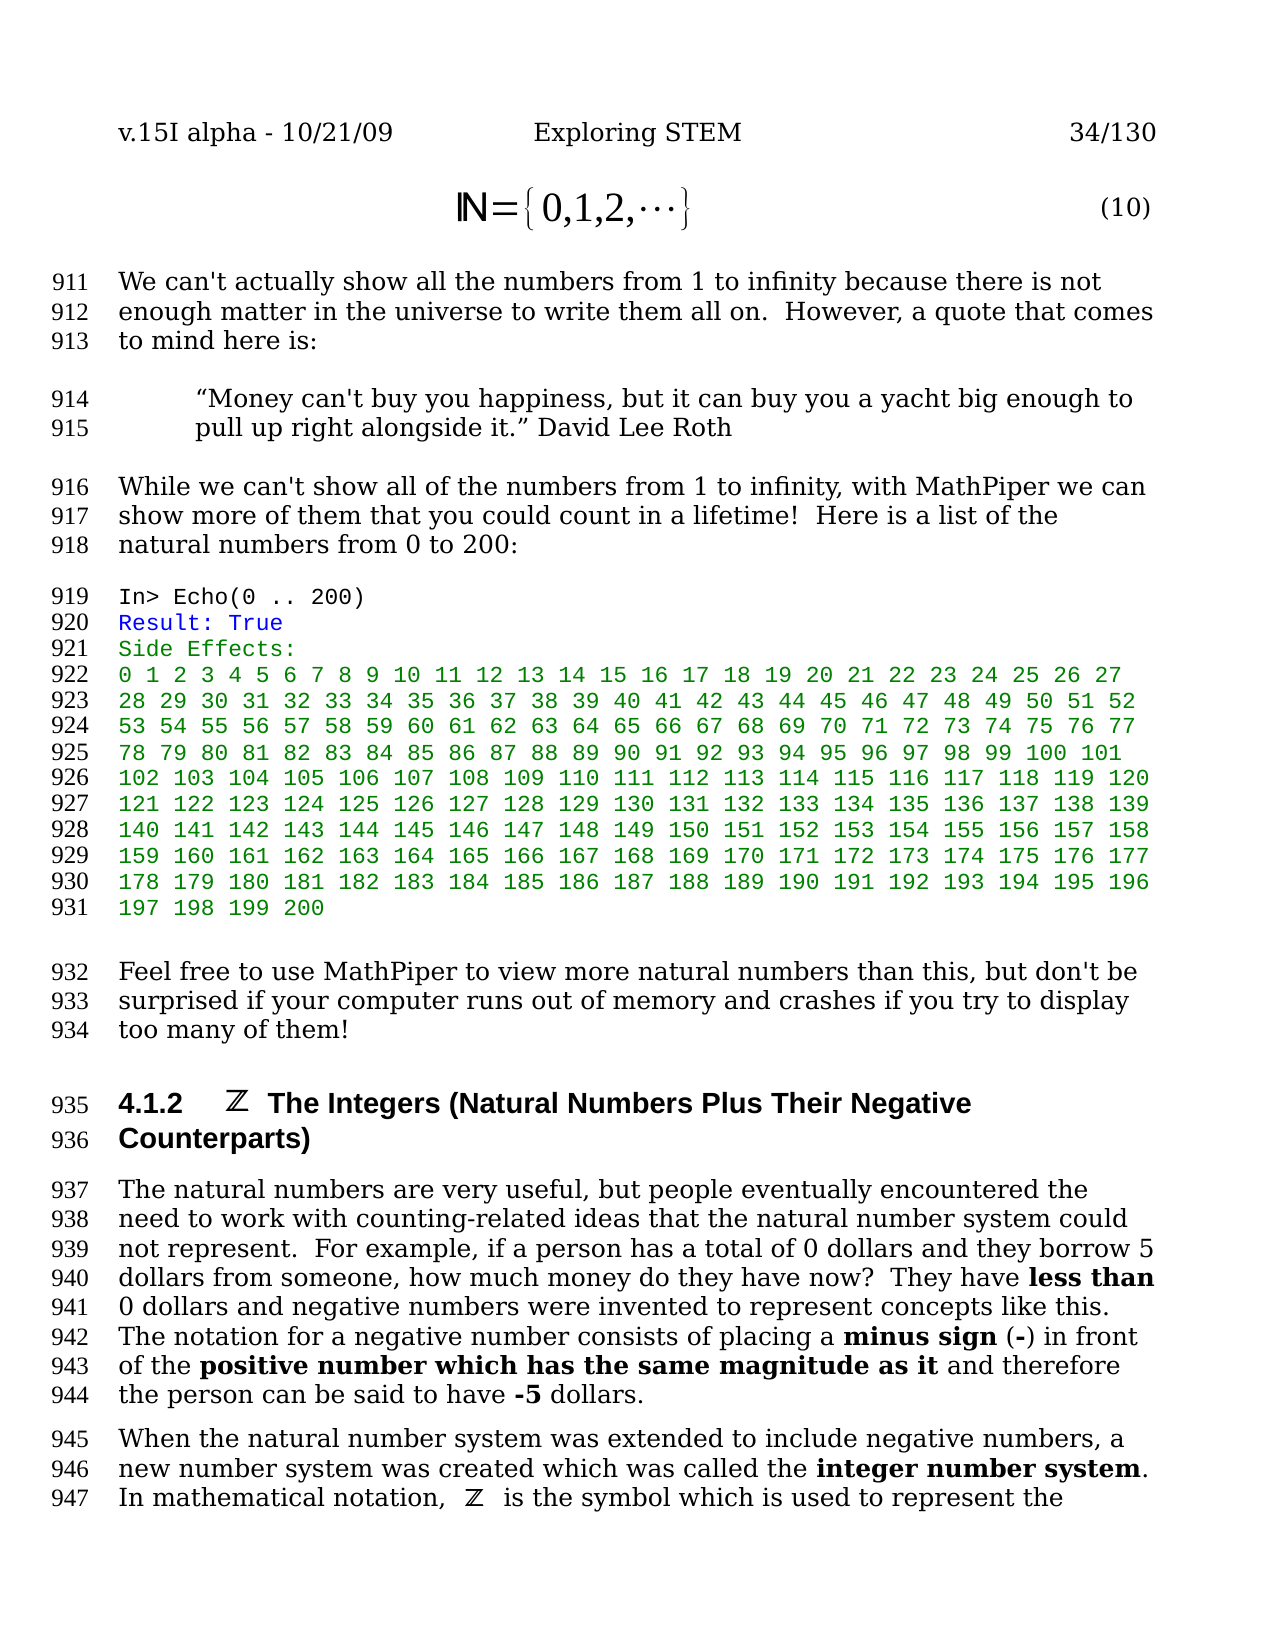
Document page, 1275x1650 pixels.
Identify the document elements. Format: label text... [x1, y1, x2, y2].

text While we can't show all of the numbers from 1 to infinity, with MathPiper we can show more of them that you could count in a lifetime! Here is a list of the natural numbers from 0 to 200: [118, 472, 1157, 559]
text When the natural number system was extended to include negative numbers, a new number system was created which was called the integer number system. In mathematical notation,is the symbol which is used to represent the [118, 1425, 1157, 1513]
text Feel free to use MathPiper to view more natural numbers than this, but don't be surprised if your computer runs out of memory and crashes if you try to display too many of them! [118, 957, 1157, 1045]
subtitle The Integers (Natural Numbers Plus Their Negative Counterparts) [118, 1084, 1157, 1154]
text Side Effects: [118, 637, 1157, 663]
table_header [118, 177, 1041, 238]
text Result: True [118, 611, 1157, 637]
text In> Echo(0 .. 200) [118, 585, 1157, 611]
table_header (10) [1041, 177, 1157, 238]
text “Money can't buy you happiness, but it can buy you a yacht big enough to pull up right alongside it.” David Lee Roth [195, 384, 1157, 443]
text 0 1 2 3 4 5 6 7 8 9 10 11 12 13 14 15 16 17 18 19 20 21 22 23 24 25 26 27 28 29 30 31 32 33 34 35 36 37 38 39 40 41 42 43 44 45 46 47 48 49 50 51 52 53 54 55 56 57 58 59 60 61 62 63 64 65 66 67 68 69 70 71 72 73 74 75 76 77 78 79 80 81 82 83 84 85 86 87 88 89 90 91 92 93 94 95 96 97 98 99 100 101 102 103 104 105 106 107 108 109 110 111 112 113 114 115 116 117 118 119 120 121 122 123 124 125 126 127 128 129 130 131 132 133 134 135 136 137 138 139 140 141 142 143 144 145 146 147 148 149 150 151 152 153 154 155 156 157 158 159 160 161 162 163 164 165 166 167 168 169 170 171 172 173 174 175 176 177 178 179 180 181 182 183 184 185 186 187 188 189 190 191 192 193 194 195 196 197 198 199 200 [118, 663, 1157, 922]
text We can't actually show all the numbers from 1 to infinity because there is not enough matter in the universe to write them all on. However, a quote that comes to mind here is: [118, 268, 1157, 355]
text The natural numbers are very useful, but people eventually encountered the need to work with counting-related ideas that the natural number system could not represent. For example, if a person has a total of 0 dollars and they borrow 5 dollars from someone, how much money do they have now? They have less than 0 dollars and negative numbers were invented to represent concepts like this. The notation for a negative number consists of placing a minus sign (-) in front of the positive number which has the same magnitude as it and therefore the person can be said to have -5 dollars. [118, 1176, 1157, 1410]
